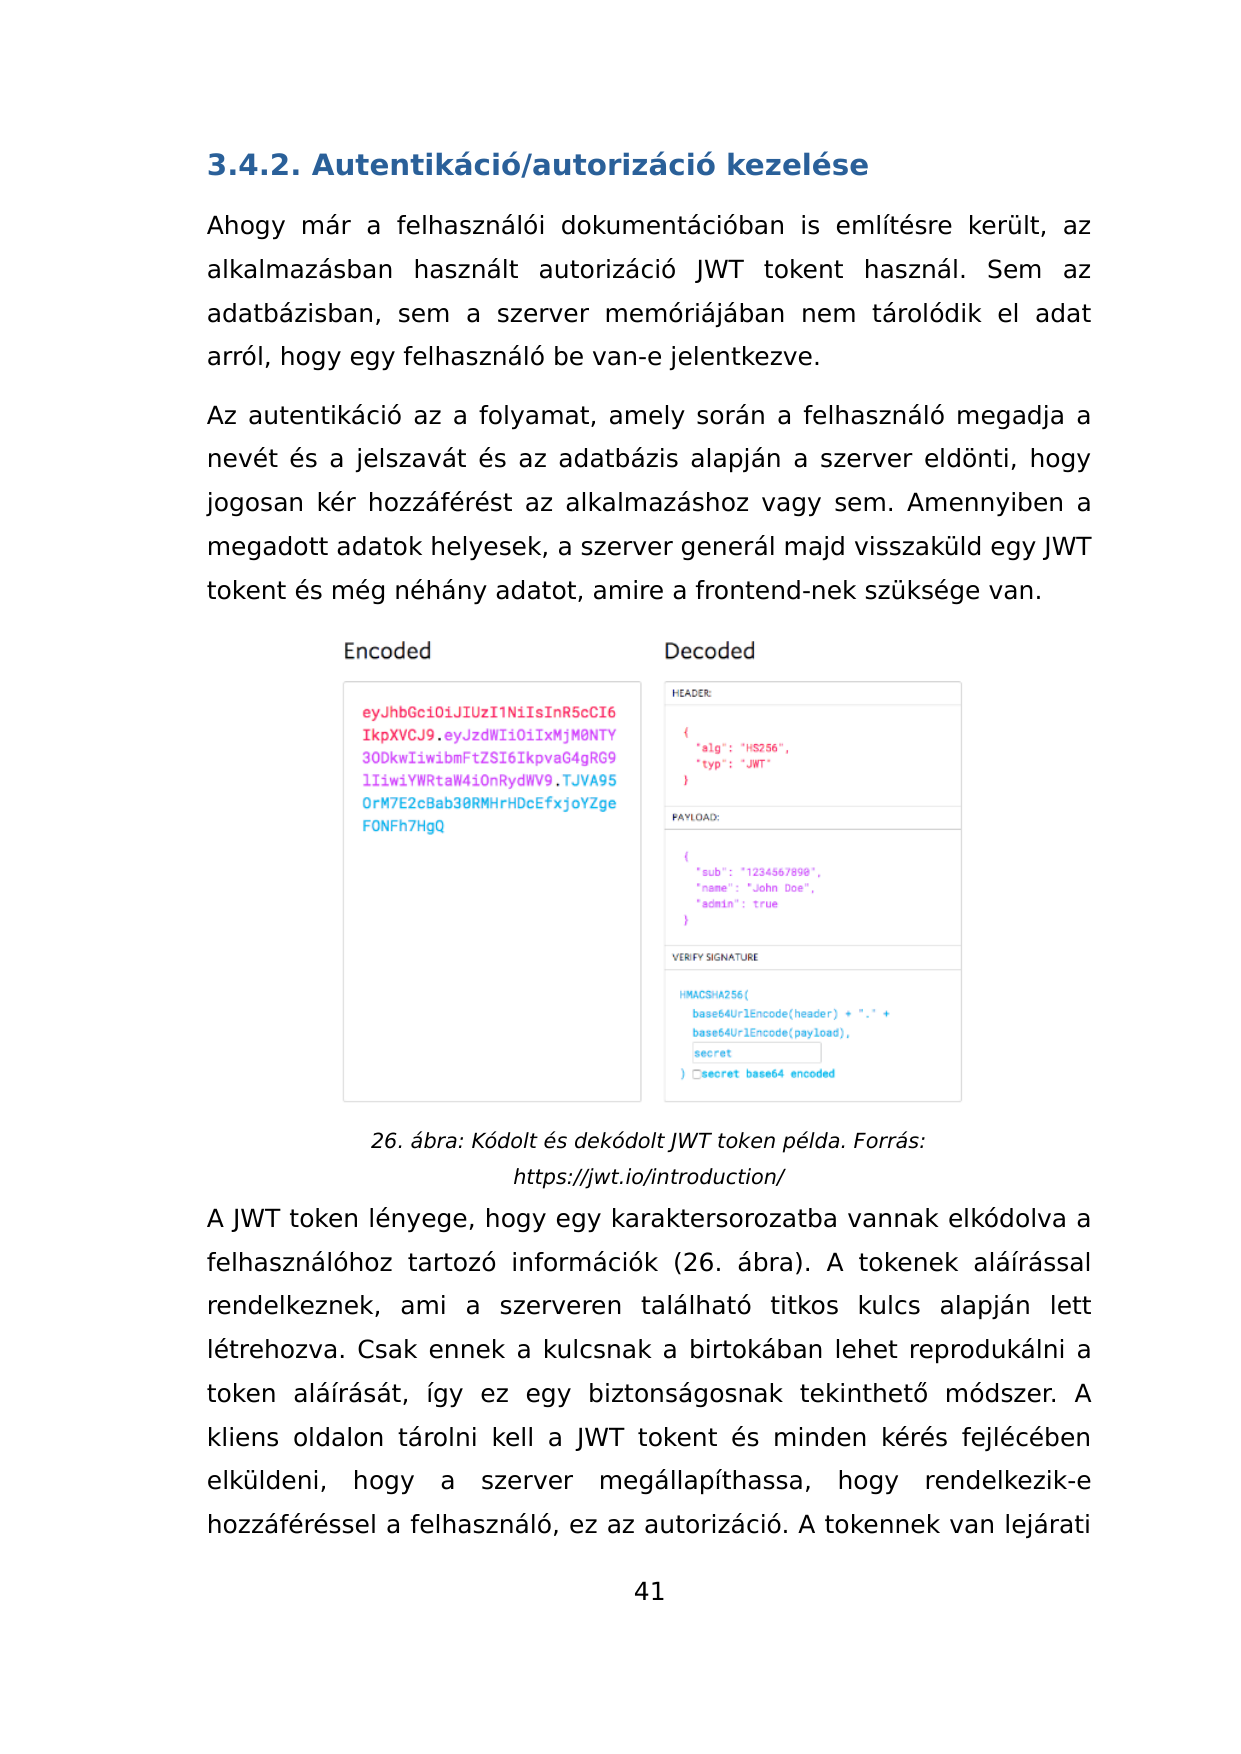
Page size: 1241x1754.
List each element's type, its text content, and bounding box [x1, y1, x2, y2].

text 26. ábra: Kódolt és dekódolt JWT token példa. Forrás: https://jwt.io/introduction/ [333, 1112, 967, 1189]
picture [332, 635, 967, 1112]
subtitle Autentikáció/autorizáció kezelése [207, 148, 1093, 182]
text A JWT token lényege, hogy egy karaktersorozatba vannak elkódolva a felhasználóhoz tartozó információk (26. ábra). A tokenek aláírással rendelkeznek, ami a szerveren található titkos kulcs alapján lett létrehozva. Csak ennek a kulcsnak a birtokában lehet reprodukálni a token aláírását, így ez egy biztonságosnak tekinthető módszer. A kliens oldalon tárolni kell a JWT tokent és minden kérés fejlécében elküldeni, hogy a szerver megállapíthassa, hogy rendelkezik-e hozzáféréssel a felhasználó, ez az autorizáció. A tokennek van lejárati [207, 1112, 1093, 1539]
text Ahogy már a felhasználói dokumentációban is említésre került, az alkalmazásban használt autorizáció JWT tokent használ. Sem az adatbázisban, sem a szerver memóriájában nem tárolódik el adat arról, hogy egy felhasználó be van-e jelentkezve. [207, 211, 1093, 372]
text Az autentikáció az a folyamat, amely során a felhasználó megadja a nevét és a jelszavát és az adatbázis alapján a szerver eldönti, hogy jogosan kér hozzáférést az alkalmazáshoz vagy sem. Amennyiben a megadott adatok helyesek, a szerver generál majd visszaküld egy JWT tokent és még néhány adatot, amire a frontend-nek szüksége van. [207, 401, 1093, 605]
